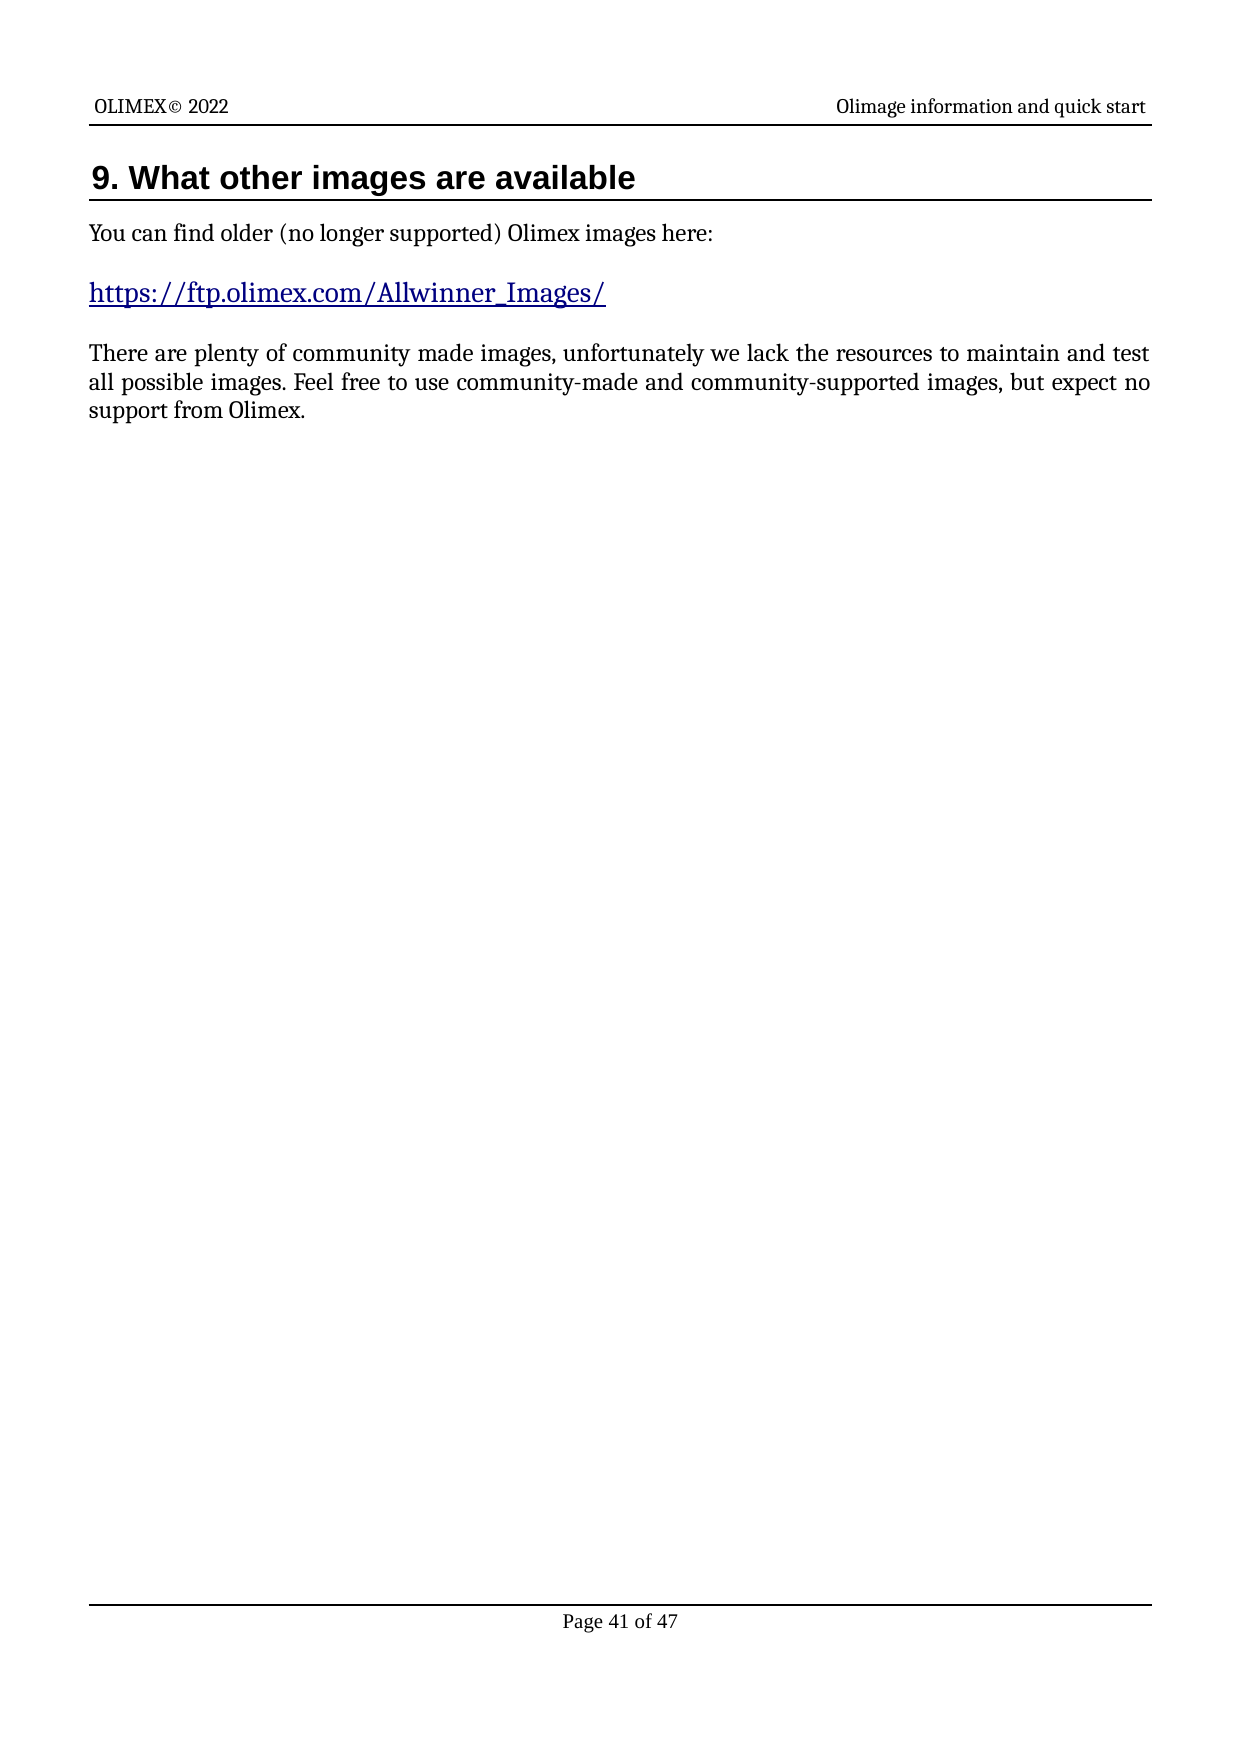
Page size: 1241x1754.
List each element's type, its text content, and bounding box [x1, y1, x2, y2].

text You can find older (no longer supported) Olimex images here: [88, 219, 1152, 248]
text https://ftp.olimex.com/Allwinner_Images/ [88, 276, 1152, 310]
text There are plenty of community made images, unfortunately we lack the resources to maintain and test all possible images. Feel free to use community-made and community-supported images, but expect no support from Olimex. [88, 339, 1152, 425]
subtitle 9. What other images are available [88, 155, 1152, 201]
